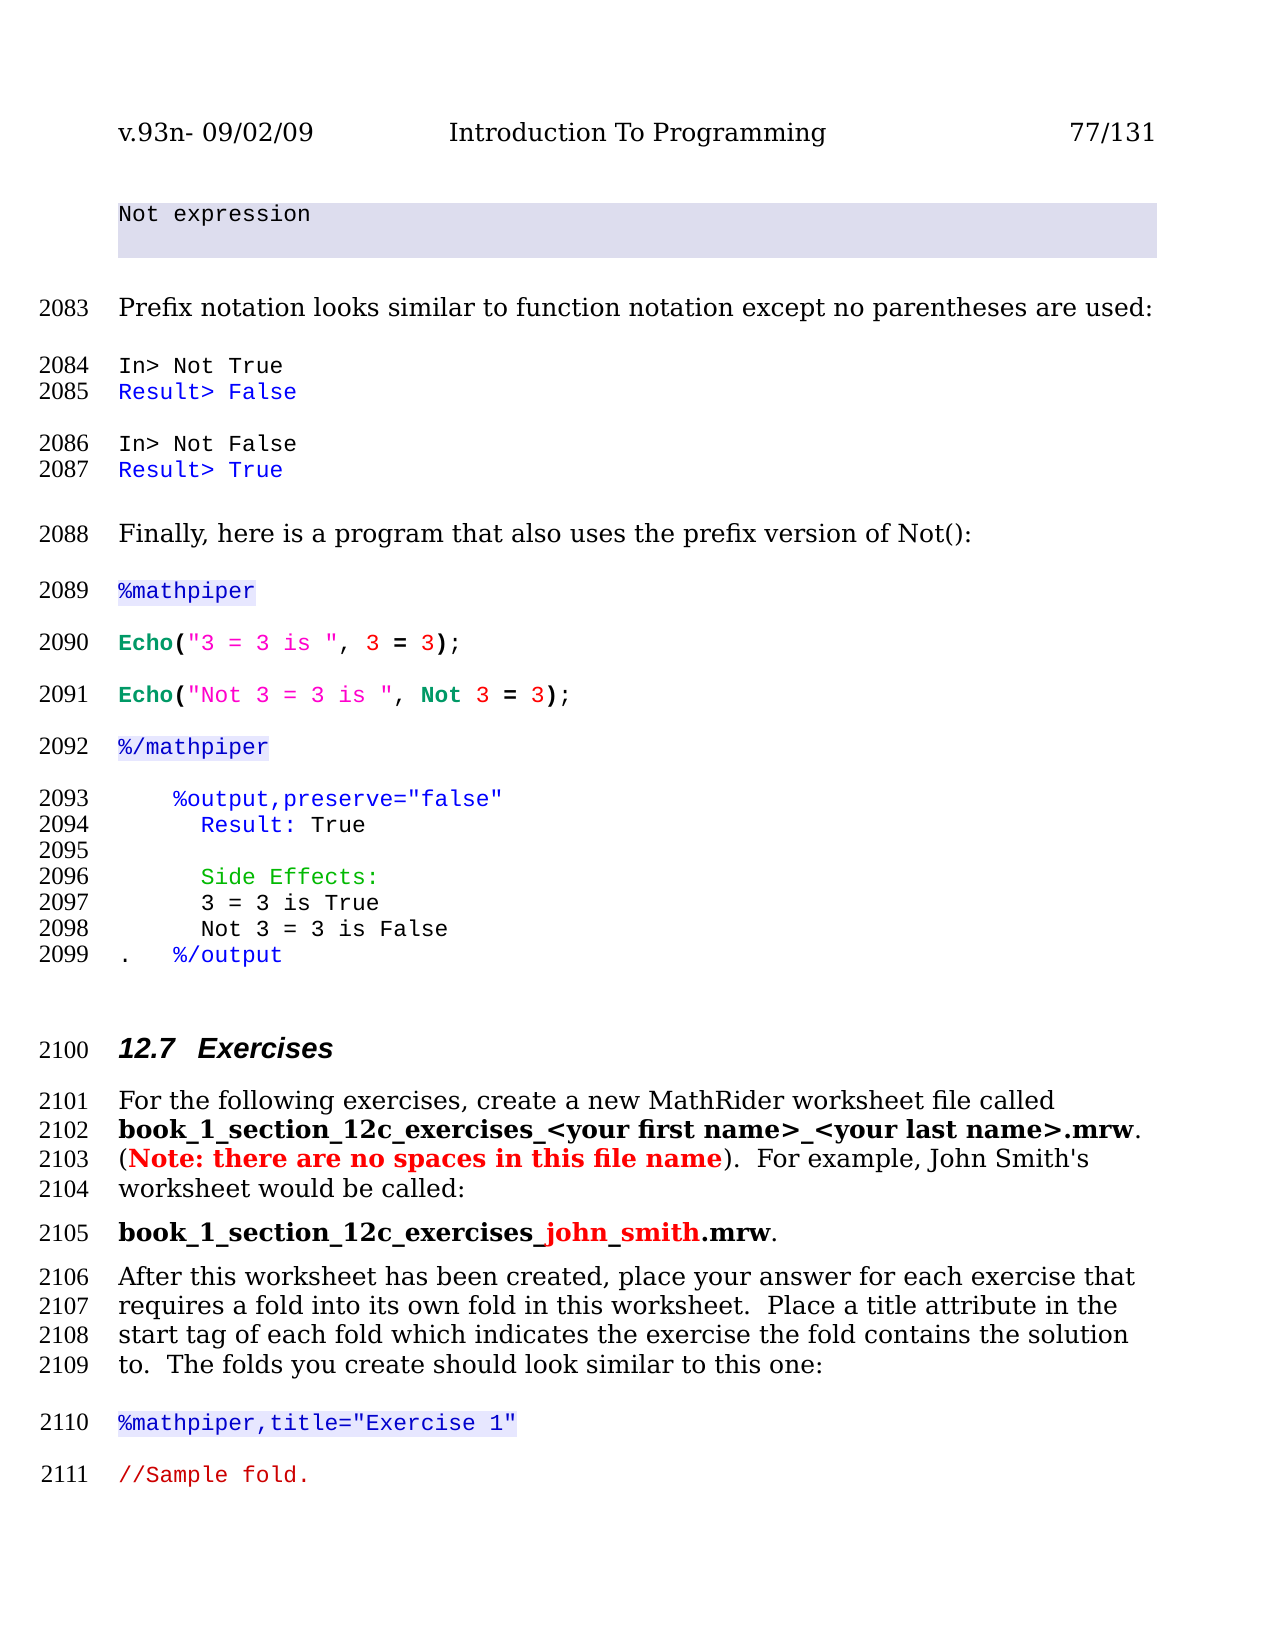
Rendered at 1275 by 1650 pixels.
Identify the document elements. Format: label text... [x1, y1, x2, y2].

text In> Not False [118, 432, 1157, 458]
text Result> False [118, 380, 1157, 406]
text 3 = 3 is True [118, 891, 1157, 917]
text book_1_section_12c_exercises_john_smith.mrw. [118, 1218, 1157, 1247]
table_header Not expression [118, 203, 1157, 258]
text After this worksheet has been created, place your answer for each exercise that requires a fold into its own fold in this worksheet. Place a title attribute in the start tag of each fold which indicates the exercise the fold contains the solution to. The folds you create should look similar to this one: [118, 1262, 1157, 1379]
text %mathpiper [118, 580, 1157, 606]
text //Sample fold. [118, 1463, 1157, 1489]
text %output,preserve="false" [118, 787, 1157, 813]
subtitle Exercises [118, 1031, 1157, 1065]
text Side Effects: [118, 865, 1157, 891]
text Result: True [118, 813, 1157, 839]
text For the following exercises, create a new MathRider worksheet file called book_1_section_12c_exercises_<your first name>_<your last name>.mrw. (Note: there are no spaces in this file name). For example, John Smith's worksheet would be called: [118, 1086, 1157, 1203]
text . %/output [118, 943, 1157, 969]
text %mathpiper,title="Exercise 1" [118, 1411, 1157, 1437]
text Finally, here is a program that also uses the prefix version of Not(): [118, 519, 1157, 548]
text Result> True [118, 458, 1157, 484]
text Echo("3 = 3 is ", 3 = 3); [118, 632, 1157, 658]
text Echo("Not 3 = 3 is ", Not 3 = 3); [118, 684, 1157, 709]
text In> Not True [118, 354, 1157, 380]
text %/mathpiper [118, 736, 1157, 761]
text Not 3 = 3 is False [118, 917, 1157, 943]
text Prefix notation looks similar to function notation except no parentheses are used: [118, 293, 1157, 322]
